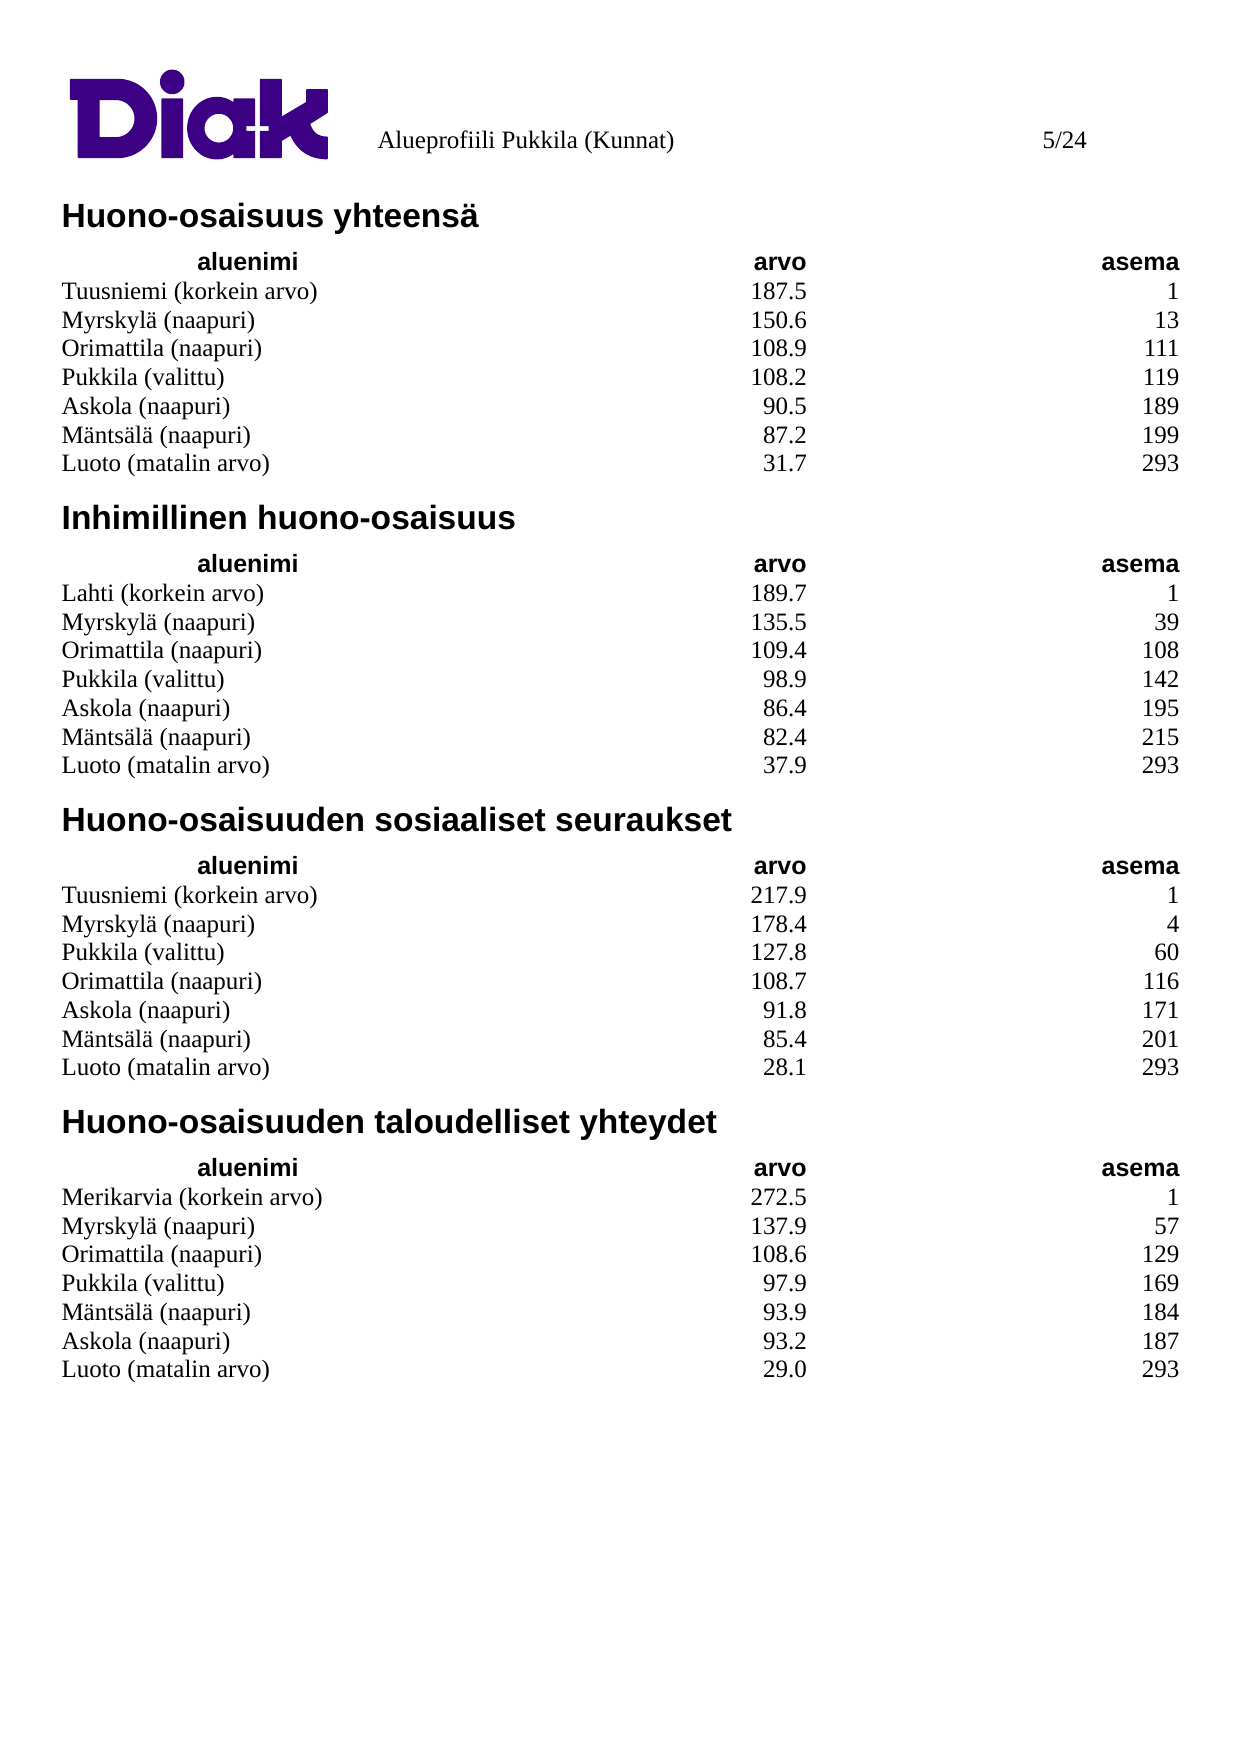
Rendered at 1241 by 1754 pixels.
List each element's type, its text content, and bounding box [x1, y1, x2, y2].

subtitle Inhimillinen huono-osaisuus [61, 498, 1179, 537]
table_header asema [806, 247, 1179, 276]
table_header arvo [434, 247, 806, 276]
table_cell Orimattila (naapuri) [61, 636, 434, 664]
table_cell 119 [806, 362, 1179, 391]
table_cell 29.0 [434, 1355, 806, 1383]
table_cell 108 [806, 636, 1179, 664]
table_cell 85.4 [434, 1024, 806, 1052]
table_cell 1 [806, 578, 1179, 607]
table_cell 37.9 [434, 751, 806, 779]
table_cell Luoto (matalin arvo) [61, 1053, 434, 1081]
subtitle Huono-osaisuus yhteensä [61, 196, 1179, 235]
table_cell 215 [806, 722, 1179, 751]
table_header aluenimi [61, 247, 434, 276]
subtitle Huono-osaisuuden sosiaaliset seuraukset [61, 800, 1179, 839]
table_cell 109.4 [434, 636, 806, 664]
table_cell 86.4 [434, 693, 806, 722]
table_cell 142 [806, 664, 1179, 693]
table_cell Myrskylä (naapuri) [61, 909, 434, 937]
table_cell 293 [806, 1053, 1179, 1081]
table_cell Pukkila (valittu) [61, 1268, 434, 1297]
table_cell 116 [806, 966, 1179, 995]
table_cell 137.9 [434, 1211, 806, 1239]
table_cell 199 [806, 420, 1179, 448]
table_cell 90.5 [434, 391, 806, 420]
table_cell 108.9 [434, 334, 806, 362]
table_cell 108.2 [434, 362, 806, 391]
table_cell 4 [806, 909, 1179, 937]
table_cell 31.7 [434, 449, 806, 477]
table_cell Luoto (matalin arvo) [61, 449, 434, 477]
table_header arvo [434, 1153, 806, 1182]
table_cell Orimattila (naapuri) [61, 1240, 434, 1268]
table_cell Pukkila (valittu) [61, 362, 434, 391]
table_cell 82.4 [434, 722, 806, 751]
table_header asema [806, 851, 1179, 880]
table_cell 187.5 [434, 276, 806, 305]
table_cell Mäntsälä (naapuri) [61, 1297, 434, 1326]
table_cell 135.5 [434, 607, 806, 636]
table_cell 293 [806, 751, 1179, 779]
table_cell 93.2 [434, 1326, 806, 1354]
table_cell Mäntsälä (naapuri) [61, 1024, 434, 1052]
table_header aluenimi [61, 1153, 434, 1182]
table_cell 13 [806, 305, 1179, 333]
subtitle Huono-osaisuuden taloudelliset yhteydet [61, 1102, 1179, 1141]
table_cell 272.5 [434, 1182, 806, 1211]
table_cell Myrskylä (naapuri) [61, 305, 434, 333]
table_cell 111 [806, 334, 1179, 362]
table_cell 178.4 [434, 909, 806, 937]
table_cell 169 [806, 1268, 1179, 1297]
table_cell Lahti (korkein arvo) [61, 578, 434, 607]
table_cell 87.2 [434, 420, 806, 448]
table_cell 93.9 [434, 1297, 806, 1326]
table_cell Merikarvia (korkein arvo) [61, 1182, 434, 1211]
table_cell 189 [806, 391, 1179, 420]
table_cell Luoto (matalin arvo) [61, 751, 434, 779]
table_header asema [806, 549, 1179, 578]
table_cell 150.6 [434, 305, 806, 333]
table_cell Askola (naapuri) [61, 391, 434, 420]
table_cell 97.9 [434, 1268, 806, 1297]
table_cell 195 [806, 693, 1179, 722]
table_cell 91.8 [434, 995, 806, 1024]
table_cell Tuusniemi (korkein arvo) [61, 276, 434, 305]
table_cell Mäntsälä (naapuri) [61, 722, 434, 751]
table_cell Mäntsälä (naapuri) [61, 420, 434, 448]
table_cell 28.1 [434, 1053, 806, 1081]
table_cell 1 [806, 880, 1179, 909]
table_header arvo [434, 851, 806, 880]
table_cell 1 [806, 276, 1179, 305]
table_header asema [806, 1153, 1179, 1182]
table_cell Askola (naapuri) [61, 995, 434, 1024]
table_cell 127.8 [434, 938, 806, 966]
table_cell Pukkila (valittu) [61, 938, 434, 966]
table_cell Tuusniemi (korkein arvo) [61, 880, 434, 909]
table_cell Orimattila (naapuri) [61, 966, 434, 995]
table_cell 293 [806, 449, 1179, 477]
table_cell 187 [806, 1326, 1179, 1354]
table_cell Myrskylä (naapuri) [61, 607, 434, 636]
table_header aluenimi [61, 549, 434, 578]
table_cell Myrskylä (naapuri) [61, 1211, 434, 1239]
table_cell 201 [806, 1024, 1179, 1052]
table_cell 189.7 [434, 578, 806, 607]
table_cell 57 [806, 1211, 1179, 1239]
table_cell 129 [806, 1240, 1179, 1268]
table_cell 60 [806, 938, 1179, 966]
table_cell 217.9 [434, 880, 806, 909]
table_cell 108.6 [434, 1240, 806, 1268]
table_cell 39 [806, 607, 1179, 636]
table_header aluenimi [61, 851, 434, 880]
table_cell Luoto (matalin arvo) [61, 1355, 434, 1383]
table_cell 1 [806, 1182, 1179, 1211]
table_header arvo [434, 549, 806, 578]
table_cell Askola (naapuri) [61, 693, 434, 722]
table_cell Pukkila (valittu) [61, 664, 434, 693]
table_cell 184 [806, 1297, 1179, 1326]
table_cell Orimattila (naapuri) [61, 334, 434, 362]
table_cell 171 [806, 995, 1179, 1024]
table_cell 293 [806, 1355, 1179, 1383]
table_cell 108.7 [434, 966, 806, 995]
table_cell Askola (naapuri) [61, 1326, 434, 1354]
table_cell 98.9 [434, 664, 806, 693]
